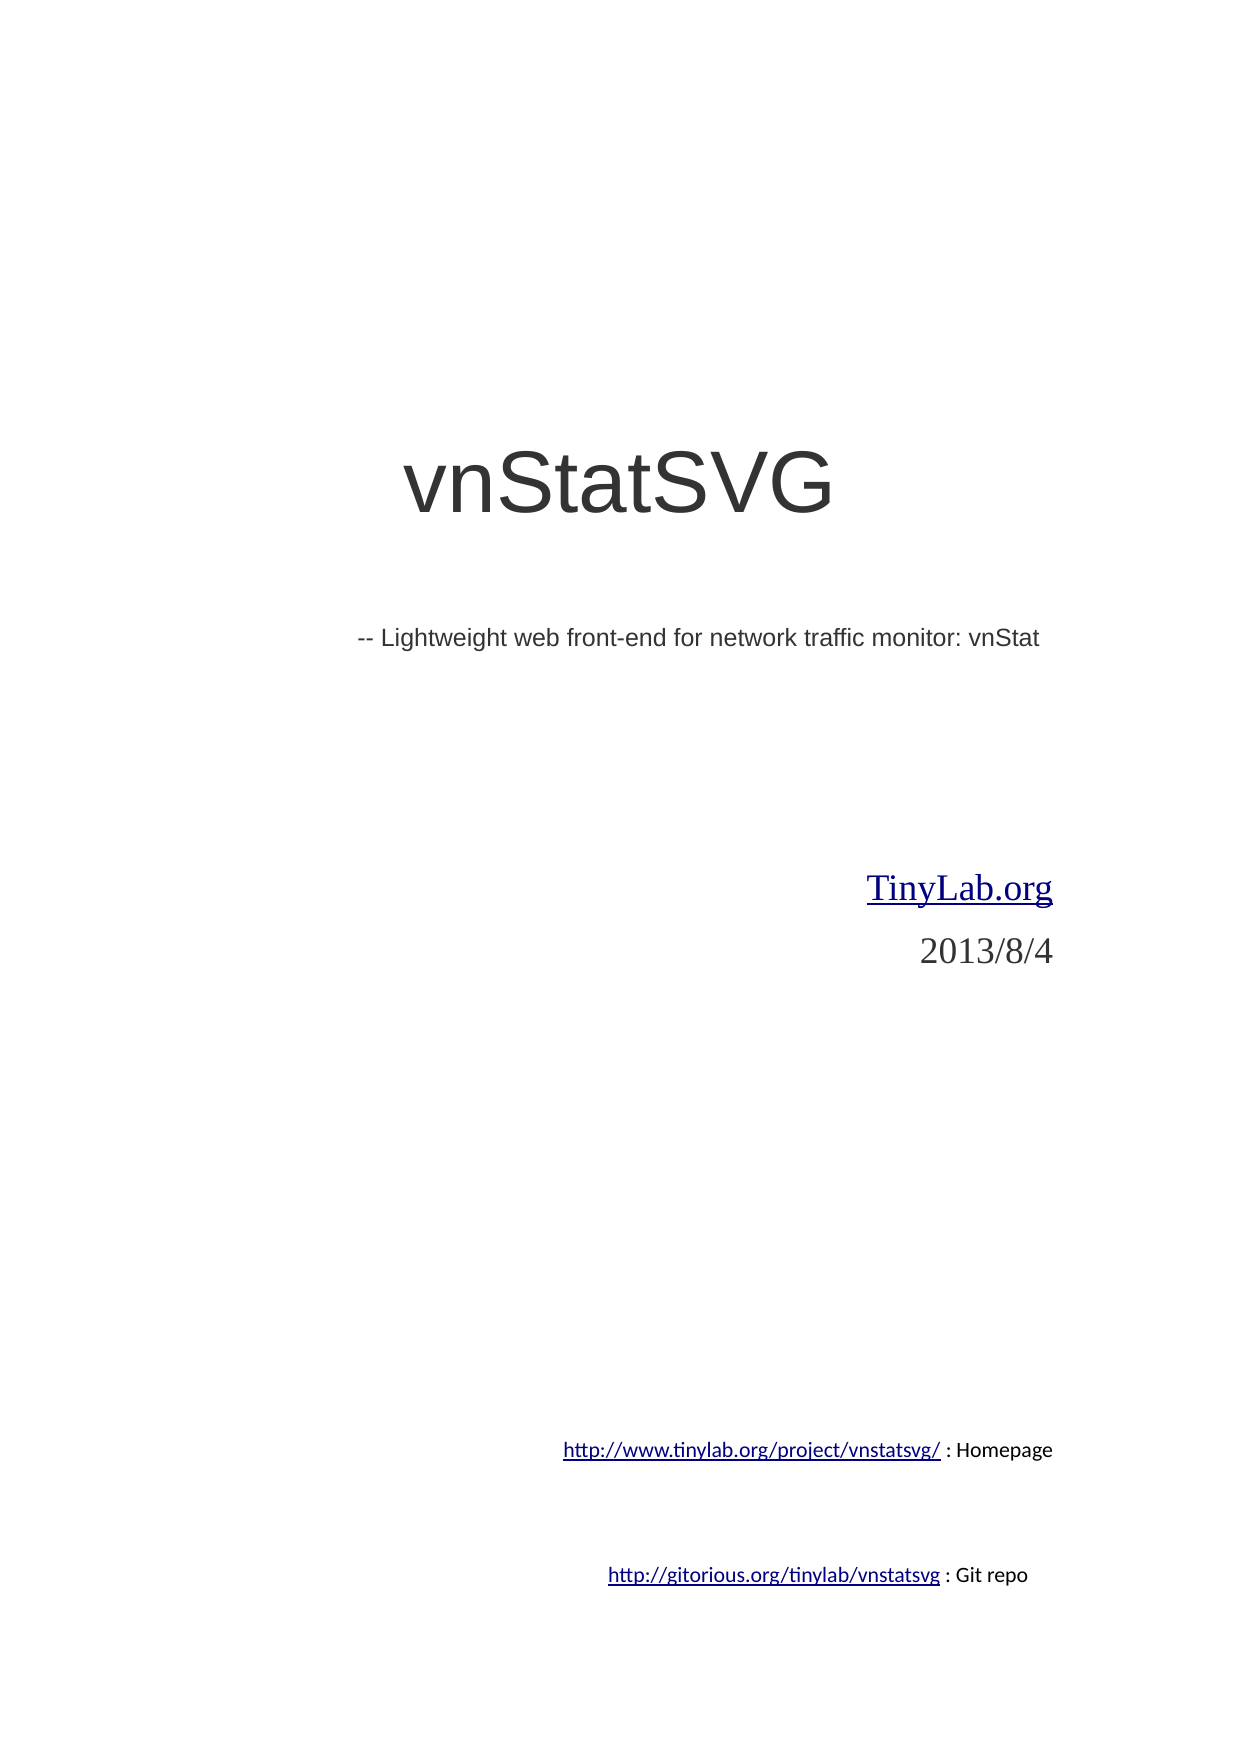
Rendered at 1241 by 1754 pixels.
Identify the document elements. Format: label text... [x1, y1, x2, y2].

text vnStatSVG [187, 408, 1053, 533]
text -- Lightweight web front-end for network traffic monitor: vnStat [300, 596, 1040, 658]
text http://gitorious.org/tinylab/vnstatsvg : Git repo [187, 1533, 1053, 1596]
text http://www.tinylab.org/project/vnstatsvg/ : Homepage [187, 1408, 1053, 1471]
text TinyLab.org 2013/8/4 [187, 846, 1053, 971]
